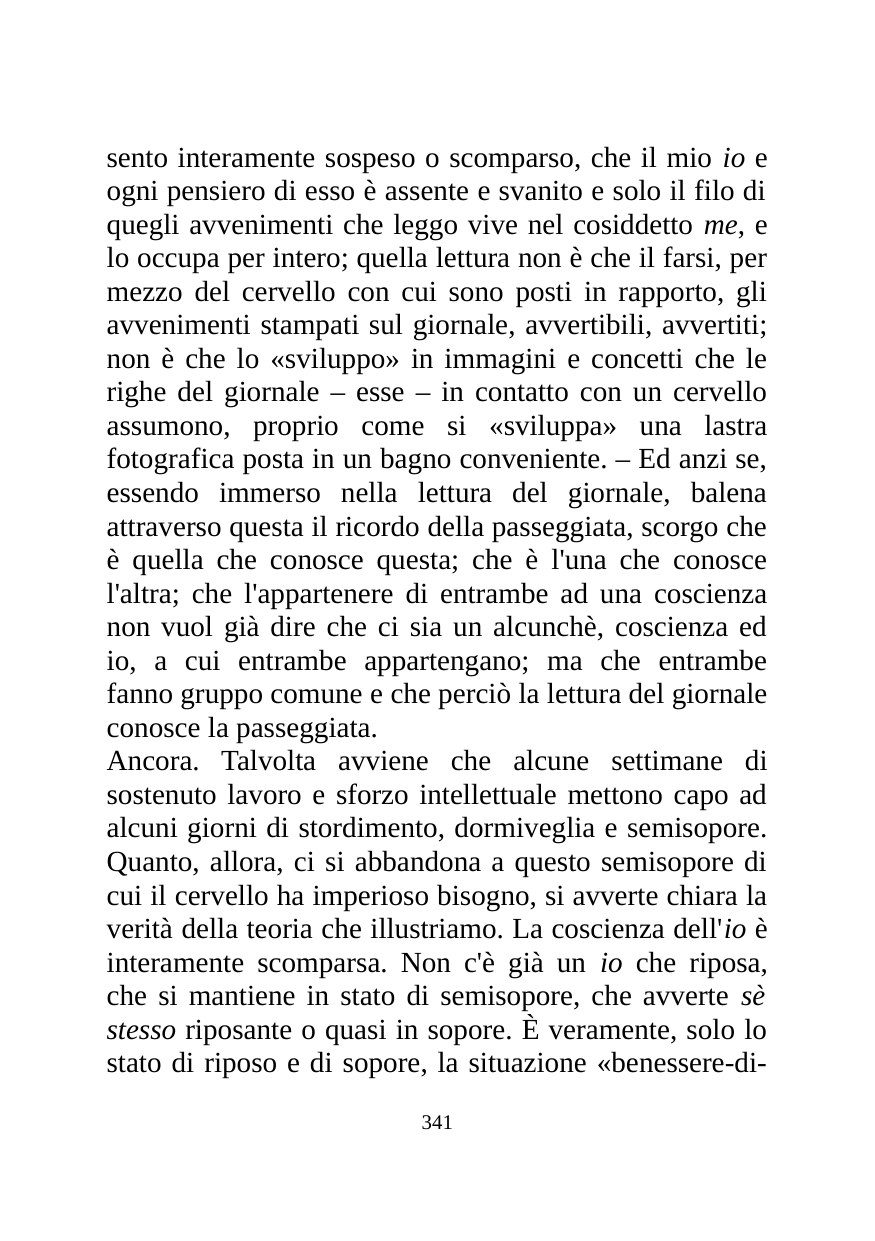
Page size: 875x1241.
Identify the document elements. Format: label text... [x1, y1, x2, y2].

text Ancora. Talvolta avviene che alcune settimane di sostenuto lavoro e sforzo intellettuale mettono capo ad alcuni giorni di stordimento, dormiveglia e semisopore. Quanto, allora, ci si abbandona a questo semisopore di cui il cervello ha imperioso bisogno, si avverte chiara la verità della teoria che illustriamo. La coscienza dell'io è interamente scomparsa. Non c'è già un io che riposa, che si mantiene in stato di semisopore, che avverte sè stesso riposante o quasi in sopore. È veramente, solo lo stato di riposo e di sopore, la situazione «benessere-di- [106, 743, 768, 1079]
text sento interamente sospeso o scomparso, che il mio io e ogni pensiero di esso è assente e svanito e solo il filo di quegli avvenimenti che leggo vive nel cosiddetto me, e lo occupa per intero; quella lettura non è che il farsi, per mezzo del cervello con cui sono posti in rapporto, gli avvenimenti stampati sul giornale, avvertibili, avvertiti; non è che lo «sviluppo» in immagini e concetti che le righe del giornale – esse – in contatto con un cervello assumono, proprio come si «sviluppa» una lastra fotografica posta in un bagno conveniente. – Ed anzi se, essendo immerso nella lettura del giornale, balena attraverso questa il ricordo della passeggiata, scorgo che è quella che conosce questa; che è l'una che conosce l'altra; che l'appartenere di entrambe ad una coscienza non vuol già dire che ci sia un alcunchè, coscienza ed io, a cui entrambe appartengano; ma che entrambe fanno gruppo comune e che perciò la lettura del giornale conosce la passeggiata. [106, 140, 768, 743]
